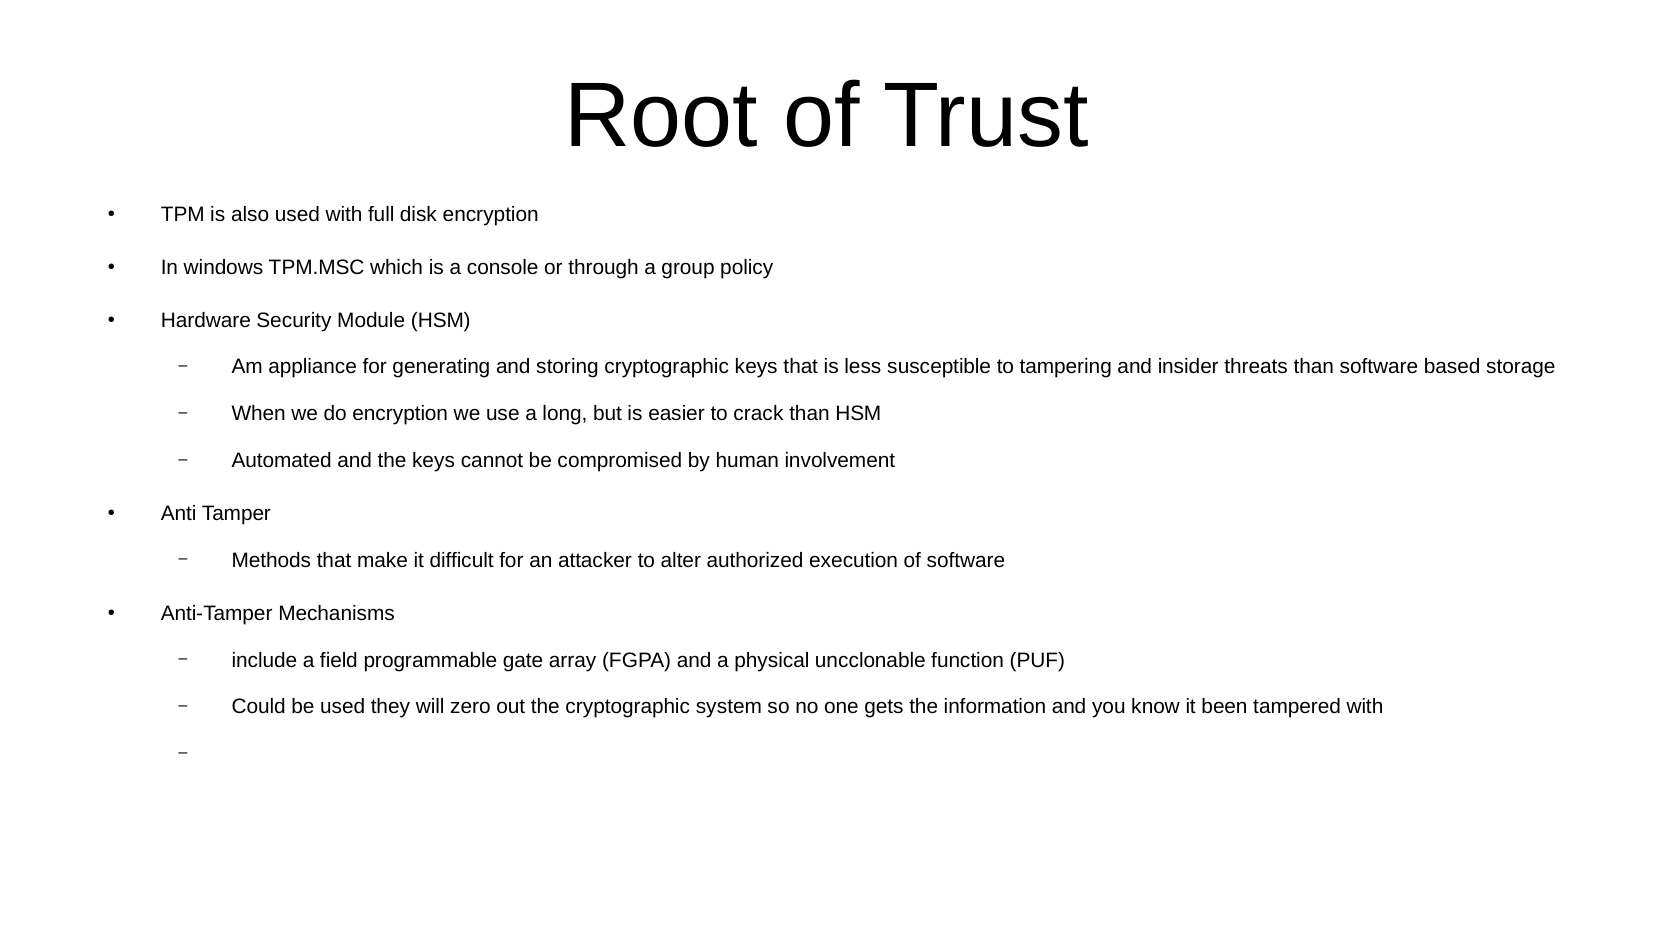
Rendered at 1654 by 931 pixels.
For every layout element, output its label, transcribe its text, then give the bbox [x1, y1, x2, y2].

title Root of Trust [82, 37, 1571, 193]
list TPM is also used with full disk encryption In windows TPM.MSC which is a console or through a group policy Hardware Security Module (HSM) Am appliance for generating and storing cryptographic keys that is less susceptible to tampering and insider threats than software based storage When we do encryption we use a long, but is easier to crack than HSM Automated and the keys cannot be compromised by human involvement Anti Tamper Methods that make it difficult for an attacker to alter authorized execution of software Anti-Tamper Mechanisms include a field programmable gate array (FGPA) and a physical uncclonable function (PUF) Could be used they will zero out the cryptographic system so no one gets the information and you know it been tampered with [90, 202, 1628, 901]
